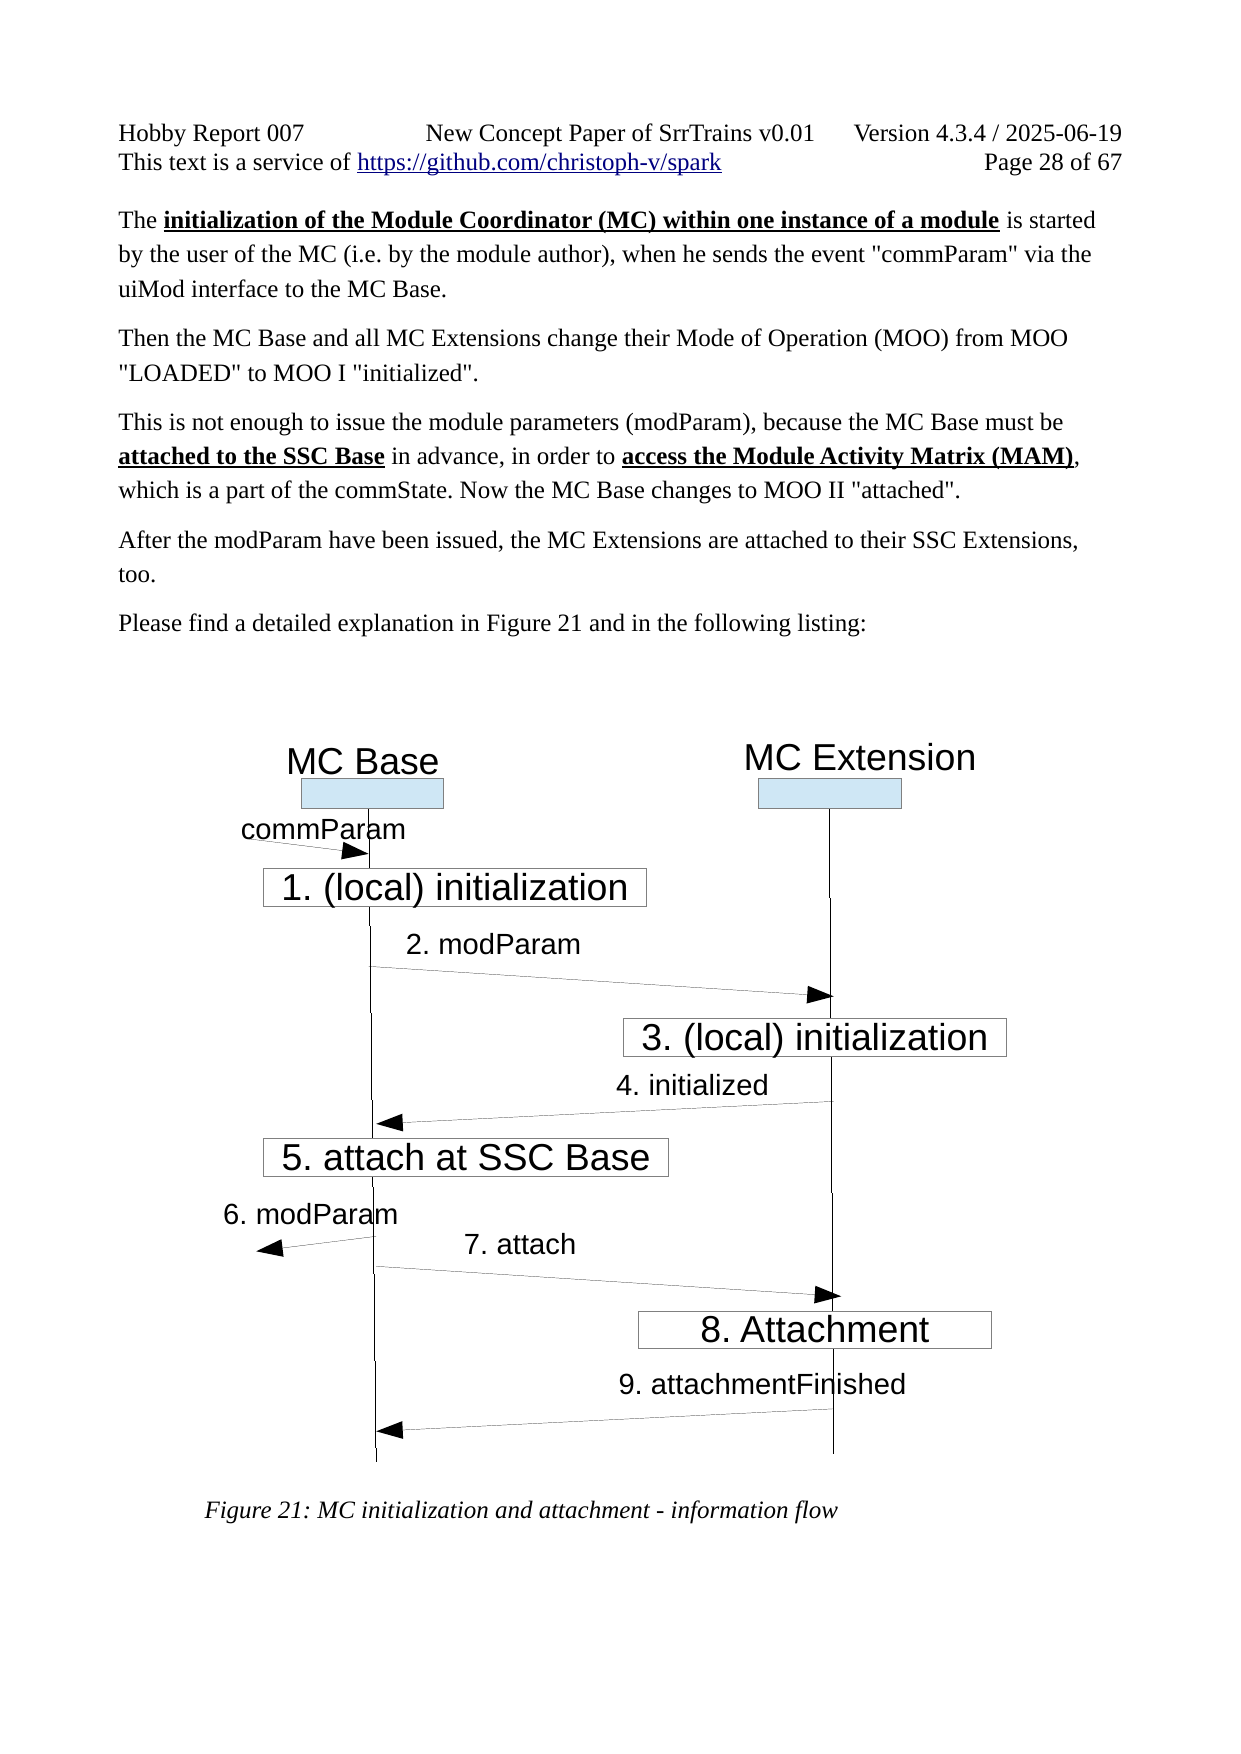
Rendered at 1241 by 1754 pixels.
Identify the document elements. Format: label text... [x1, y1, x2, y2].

text Figure 21: MC initialization and attachment - information flow [204, 720, 1036, 1523]
text Then the MC Base and all MC Extensions change their Mode of Operation (MOO) from MOO "LOADED" to MOO I "initialized". [118, 323, 1122, 386]
text Please find a detailed explanation in Figure 21 and in the following listing: [118, 608, 1122, 637]
text This is not enough to issue the module parameters (modParam), because the MC Base must be attached to the SSC Base in advance, in order to access the Module Activity Matrix (MAM), which is a part of the commState. Now the MC Base changes to MOO II "attached". [118, 407, 1122, 504]
text After the modParam have been issued, the MC Extensions are attached to their SSC Extensions, too. [118, 525, 1122, 588]
text The initialization of the Module Coordinator (MC) within one instance of a module is started by the user of the MC (i.e. by the module author), when he sends the event "commParam" via the uiMod interface to the MC Base. [118, 205, 1122, 303]
